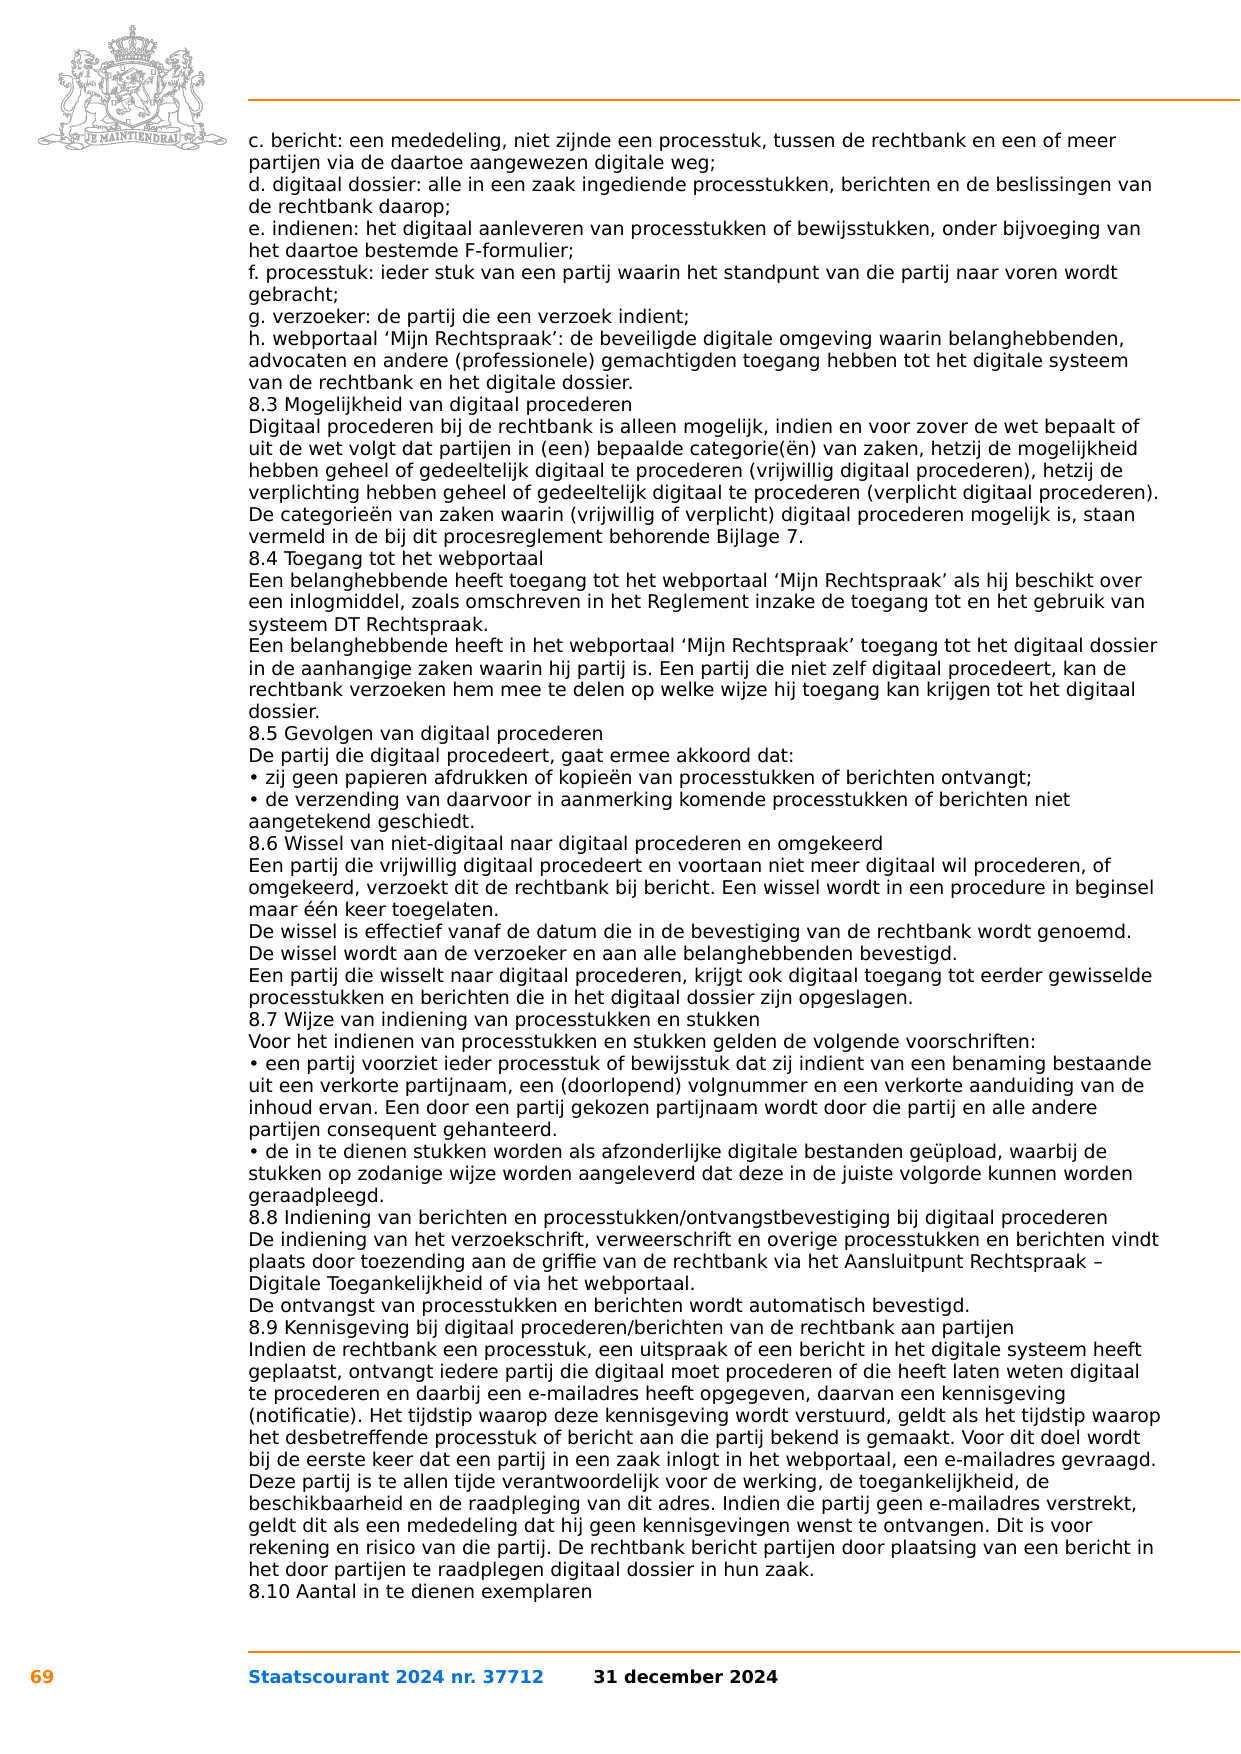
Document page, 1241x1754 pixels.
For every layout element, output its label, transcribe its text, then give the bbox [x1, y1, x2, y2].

picture [38, 25, 227, 150]
text f. processtuk: ieder stuk van een partij waarin het standpunt van die partij naar voren wordt gebracht; [248, 262, 1163, 306]
text Een belanghebbende heeft toegang tot het webportaal ‘Mijn Rechtspraak’ als hij beschikt over een inlogmiddel, zoals omschreven in het Reglement inzake de toegang tot en het gebruik van systeem DT Rechtspraak. [248, 569, 1163, 635]
text De ontvangst van processtukken en berichten wordt automatisch bevestigd. [248, 1295, 1163, 1317]
text De partij die digitaal procedeert, gaat ermee akkoord dat: [248, 745, 1163, 767]
text • zij geen papieren afdrukken of kopieën van processtukken of berichten ontvangt; [248, 767, 1163, 789]
text Indien de rechtbank een processtuk, een uitspraak of een bericht in het digitale systeem heeft geplaatst, ontvangt iedere partij die digitaal moet procederen of die heeft laten weten digitaal te procederen en daarbij een e-mailadres heeft opgegeven, daarvan een kennisgeving (notificatie). Het tijdstip waarop deze kennisgeving wordt verstuurd, geldt als het tijdstip waarop het desbetreffende processtuk of bericht aan die partij bekend is gemaakt. Voor dit doel wordt bij de eerste keer dat een partij in een zaak inlogt in het webportaal, een e-mailadres gevraagd. Deze partij is te allen tijde verantwoordelijk voor de werking, de toegankelijkheid, de beschikbaarheid en de raadpleging van dit adres. Indien die partij geen e-mailadres verstrekt, geldt dit als een mededeling dat hij geen kennisgevingen wenst te ontvangen. Dit is voor rekening en risico van die partij. De rechtbank bericht partijen door plaatsing van een bericht in het door partijen te raadplegen digitaal dossier in hun zaak. [248, 1339, 1163, 1581]
text 8.7 Wijze van indiening van processtukken en stukken [248, 1009, 1163, 1031]
text Een belanghebbende heeft in het webportaal ‘Mijn Rechtspraak’ toegang tot het digitaal dossier in de aanhangige zaken waarin hij partij is. Een partij die niet zelf digitaal procedeert, kan de rechtbank verzoeken hem mee te delen op welke wijze hij toegang kan krijgen tot het digitaal dossier. [248, 635, 1163, 723]
text De indiening van het verzoekschrift, verweerschrift en overige processtukken en berichten vindt plaats door toezending aan de griffie van de rechtbank via het Aansluitpunt Rechtspraak – Digitale Toegankelijkheid of via het webportaal. [248, 1229, 1163, 1295]
text 8.6 Wissel van niet-digitaal naar digitaal procederen en omgekeerd [248, 833, 1163, 855]
text 8.9 Kennisgeving bij digitaal procederen/berichten van de rechtbank aan partijen [248, 1317, 1163, 1339]
text • een partij voorziet ieder processtuk of bewijsstuk dat zij indient van een benaming bestaande uit een verkorte partijnaam, een (doorlopend) volgnummer en een verkorte aanduiding van de inhoud ervan. Een door een partij gekozen partijnaam wordt door die partij en alle andere partijen consequent gehanteerd. [248, 1053, 1163, 1141]
text De wissel is effectief vanaf de datum die in de bevestiging van de rechtbank wordt genoemd. De wissel wordt aan de verzoeker en aan alle belanghebbenden bevestigd. [248, 921, 1163, 965]
text 8.10 Aantal in te dienen exemplaren [248, 1581, 1163, 1602]
text 8.3 Mogelijkheid van digitaal procederen [248, 394, 1163, 416]
text 8.8 Indiening van berichten en processtukken/ontvangstbevestiging bij digitaal procederen [248, 1207, 1163, 1229]
text g. verzoeker: de partij die een verzoek indient; [248, 306, 1163, 328]
text e. indienen: het digitaal aanleveren van processtukken of bewijsstukken, onder bijvoeging van het daartoe bestemde F-formulier; [248, 218, 1163, 262]
text 8.5 Gevolgen van digitaal procederen [248, 723, 1163, 745]
text h. webportaal ‘Mijn Rechtspraak’: de beveiligde digitale omgeving waarin belanghebbenden, advocaten en andere (professionele) gemachtigden toegang hebben tot het digitale systeem van de rechtbank en het digitale dossier. [248, 328, 1163, 394]
text c. bericht: een mededeling, niet zijnde een processtuk, tussen de rechtbank en een of meer partijen via de daartoe aangewezen digitale weg; [248, 130, 1163, 174]
text 8.4 Toegang tot het webportaal [248, 547, 1163, 569]
text Digitaal procederen bij de rechtbank is alleen mogelijk, indien en voor zover de wet bepaalt of uit de wet volgt dat partijen in (een) bepaalde categorie(ën) van zaken, hetzij de mogelijkheid hebben geheel of gedeeltelijk digitaal te procederen (vrijwillig digitaal procederen), hetzij de verplichting hebben geheel of gedeeltelijk digitaal te procederen (verplicht digitaal procederen). De categorieën van zaken waarin (vrijwillig of verplicht) digitaal procederen mogelijk is, staan vermeld in de bij dit procesreglement behorende Bijlage 7. [248, 416, 1163, 547]
text • de verzending van daarvoor in aanmerking komende processtukken of berichten niet aangetekend geschiedt. [248, 789, 1163, 833]
text • de in te dienen stukken worden als afzonderlijke digitale bestanden geüpload, waarbij de stukken op zodanige wijze worden aangeleverd dat deze in de juiste volgorde kunnen worden geraadpleegd. [248, 1141, 1163, 1207]
text Een partij die wisselt naar digitaal procederen, krijgt ook digitaal toegang tot eerder gewisselde processtukken en berichten die in het digitaal dossier zijn opgeslagen. [248, 965, 1163, 1009]
text d. digitaal dossier: alle in een zaak ingediende processtukken, berichten en de beslissingen van de rechtbank daarop; [248, 174, 1163, 218]
text Voor het indienen van processtukken en stukken gelden de volgende voorschriften: [248, 1031, 1163, 1053]
text Een partij die vrijwillig digitaal procedeert en voortaan niet meer digitaal wil procederen, of omgekeerd, verzoekt dit de rechtbank bij bericht. Een wissel wordt in een procedure in beginsel maar één keer toegelaten. [248, 855, 1163, 921]
